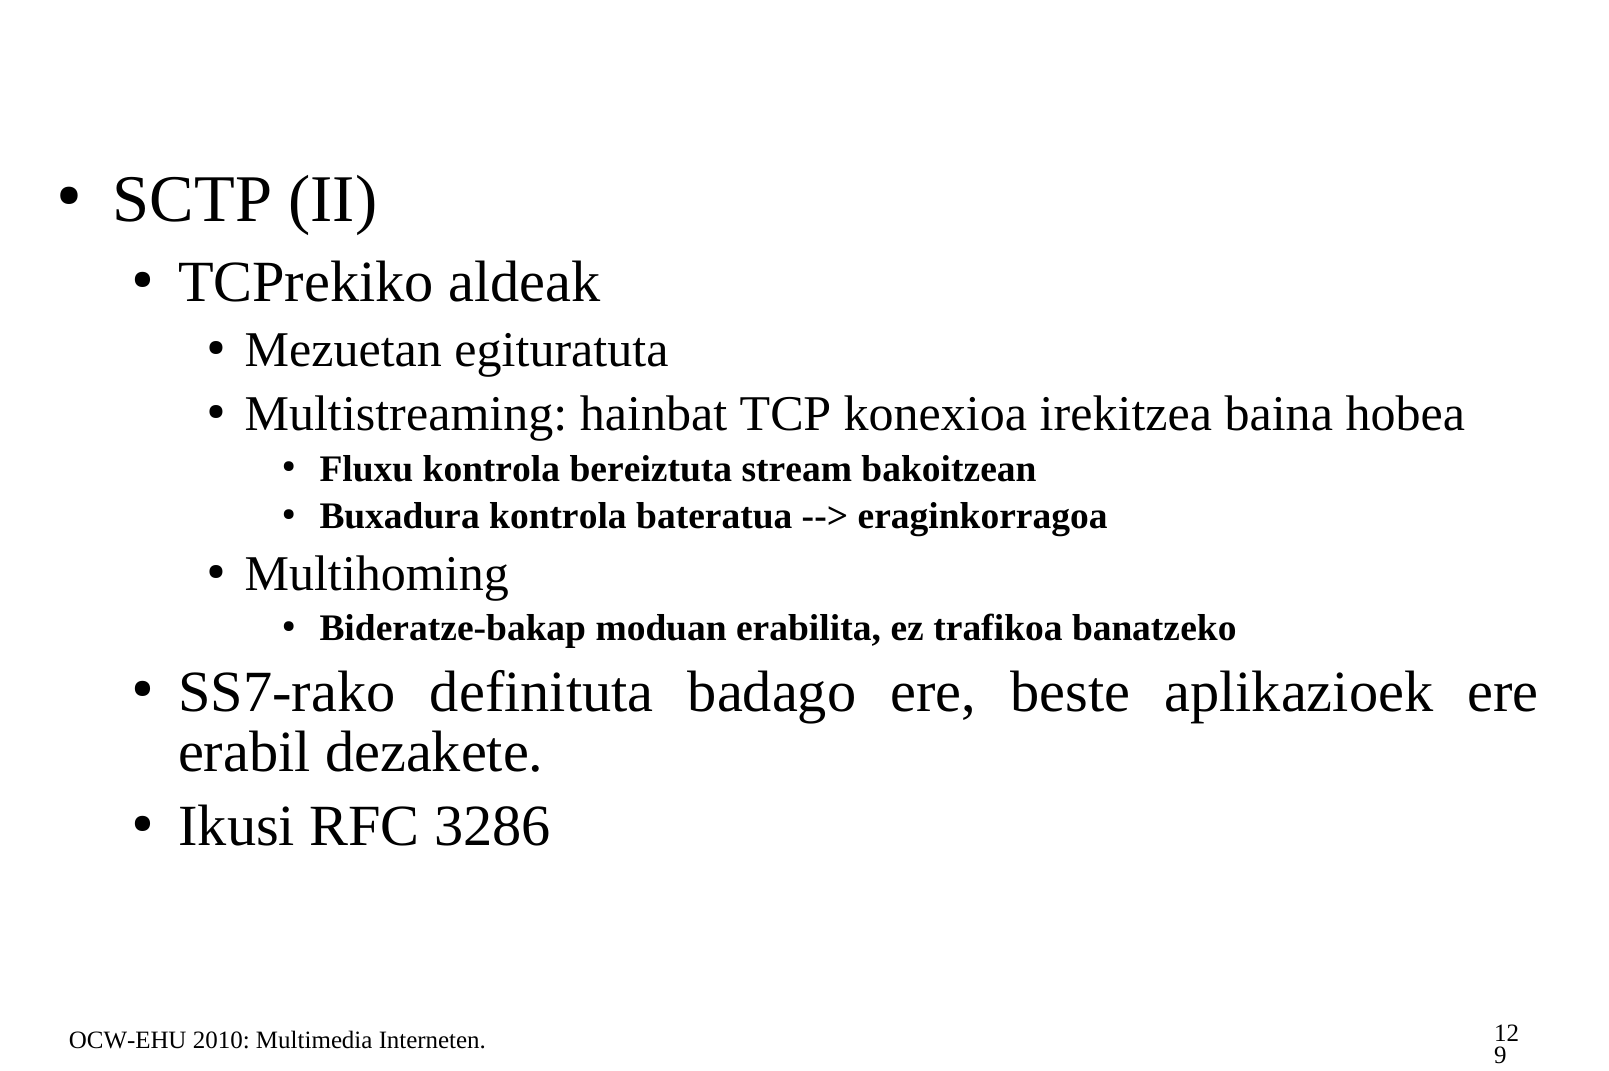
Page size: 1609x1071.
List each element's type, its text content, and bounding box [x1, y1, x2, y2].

list SCTP (II) TCPrekiko aldeak Mezuetan egituratuta Multistreaming: hainbat TCP konexioa irekitzea baina hobea Fluxu kontrola bereiztuta stream bakoitzean Buxadura kontrola bateratua --> eraginkorragoa Multihoming Bideratze-bakap moduan erabilita, ez trafikoa banatzeko SS7-rako definituta badago ere, beste aplikazioek ere erabil dezakete. Ikusi RFC 3286 [41, 160, 1555, 999]
